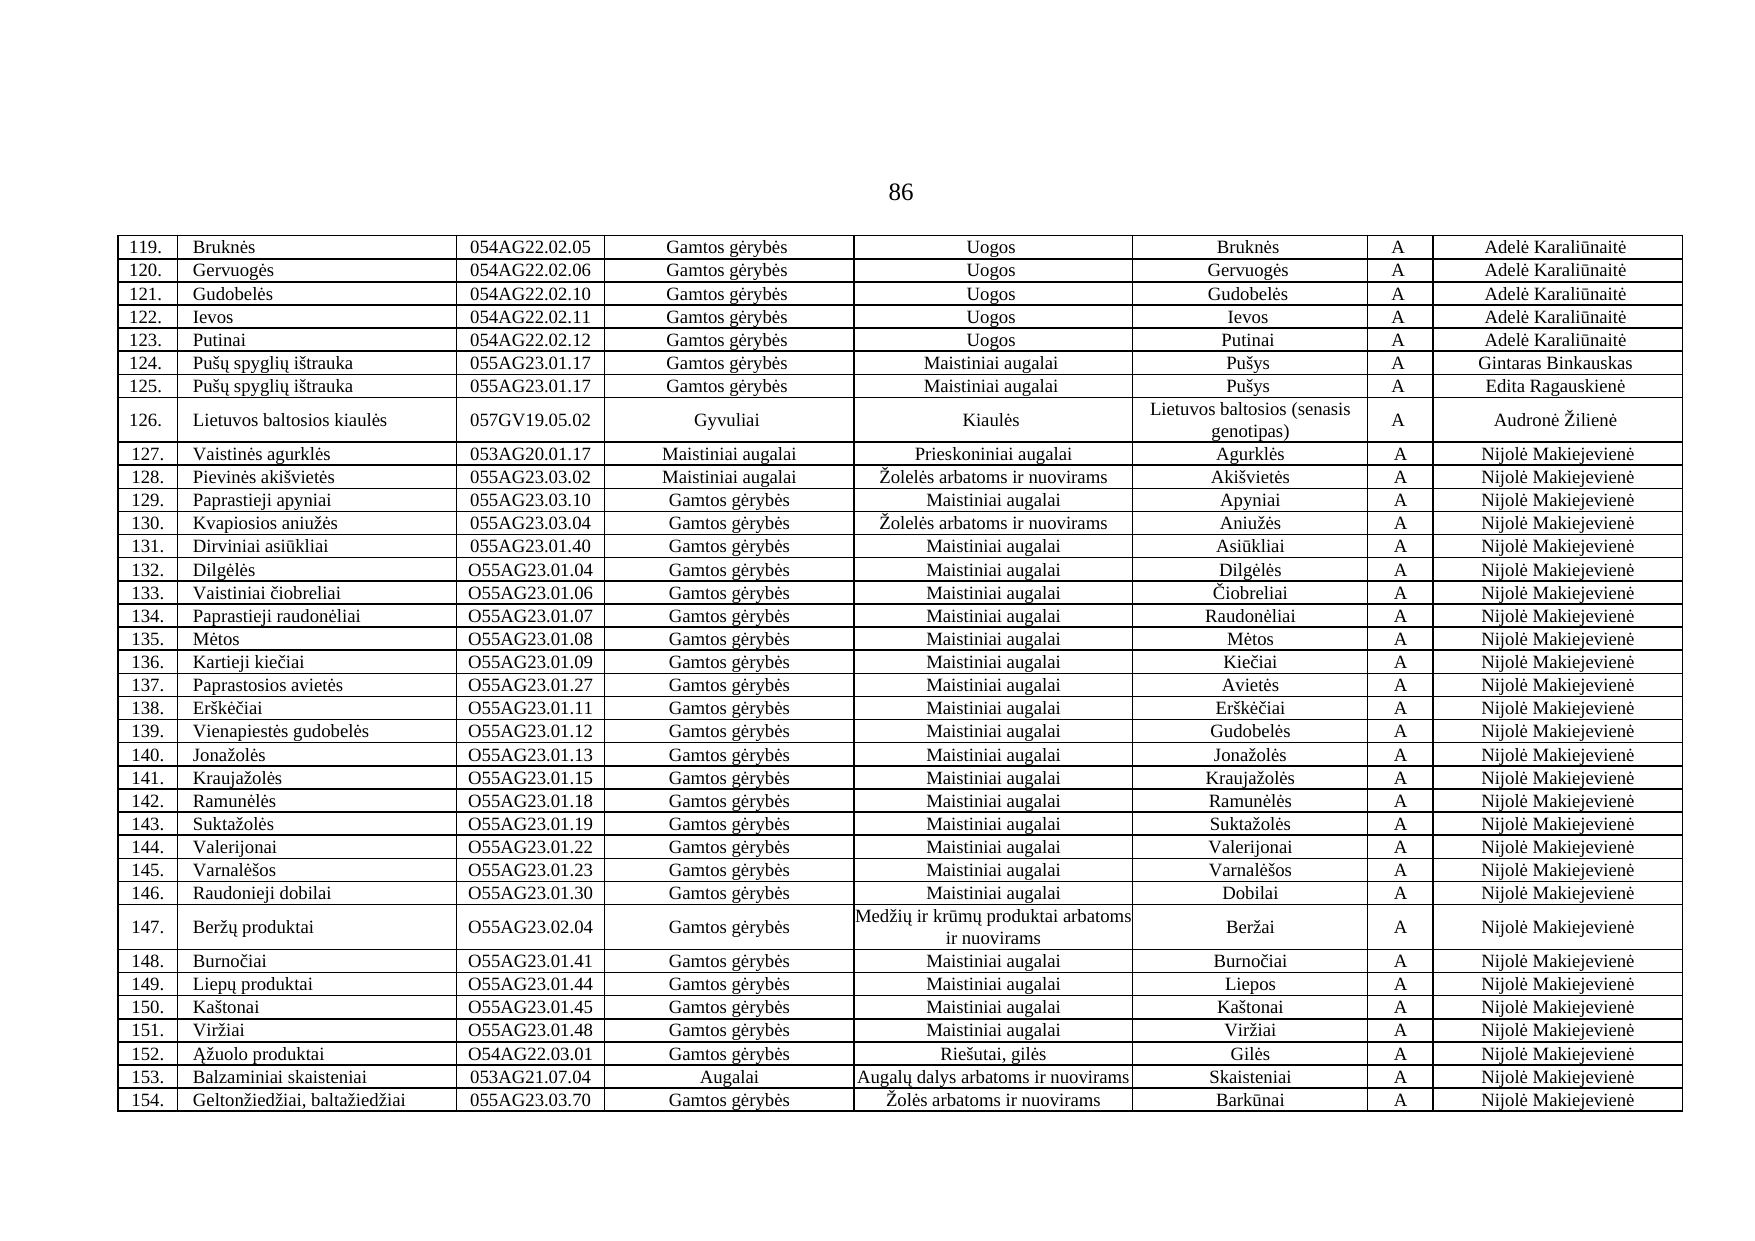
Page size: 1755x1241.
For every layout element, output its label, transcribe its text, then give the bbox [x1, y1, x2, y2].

table_cell 135. [119, 628, 177, 649]
table_cell A [1368, 628, 1432, 649]
table_cell 149. [119, 973, 177, 995]
table_cell O55AG23.01.06 [457, 582, 604, 603]
table_cell Nijolė Makiejevienė [1434, 973, 1682, 995]
table_cell Agurklės [1133, 443, 1367, 464]
table_cell 150. [119, 996, 177, 1018]
table_cell O55AG23.01.07 [457, 605, 604, 626]
table_cell Skaisteniai [1133, 1066, 1367, 1087]
table_cell Gamtos gėrybės [605, 306, 853, 327]
table_cell 057GV19.05.02 [457, 398, 604, 441]
table_cell Gamtos gėrybės [605, 836, 853, 857]
table_cell A [1368, 950, 1432, 972]
table_cell Balzaminiai skaisteniai [178, 1066, 456, 1087]
table_cell Ąžuolo produktai [178, 1043, 456, 1064]
table_cell Gamtos gėrybės [605, 260, 853, 281]
table_cell 055AG23.01.40 [457, 535, 604, 557]
table_cell Gamtos gėrybės [605, 905, 853, 948]
table_cell Gervuogės [178, 260, 456, 281]
table_cell Raudonieji dobilai [178, 882, 456, 904]
table_cell A [1368, 790, 1432, 811]
table_cell 132. [119, 558, 177, 580]
table_cell Maistiniai augalai [855, 743, 1132, 765]
table_cell A [1368, 375, 1432, 397]
table_cell Varnalėšos [178, 859, 456, 881]
table_cell 142. [119, 790, 177, 811]
table_cell Nijolė Makiejevienė [1434, 651, 1682, 672]
table_cell Nijolė Makiejevienė [1434, 535, 1682, 557]
table_cell 120. [119, 260, 177, 281]
table_cell Nijolė Makiejevienė [1434, 996, 1682, 1018]
table_cell Maistiniai augalai [855, 859, 1132, 881]
table_cell Uogos [855, 329, 1132, 350]
table_cell Gamtos gėrybės [605, 697, 853, 719]
table_cell 140. [119, 743, 177, 765]
table_cell 128. [119, 466, 177, 487]
table_cell Nijolė Makiejevienė [1434, 836, 1682, 857]
table_cell O55AG23.02.04 [457, 905, 604, 948]
table_cell A [1368, 1043, 1432, 1064]
table_cell A [1368, 466, 1432, 487]
table_cell Paprastieji apyniai [178, 489, 456, 511]
table_cell 153. [119, 1066, 177, 1087]
table_cell Viržiai [178, 1020, 456, 1041]
table_cell Maistiniai augalai [855, 950, 1132, 972]
table_cell 121. [119, 283, 177, 304]
table_cell Žolės arbatoms ir nuovirams [855, 1089, 1132, 1110]
table_cell 055AG23.03.02 [457, 466, 604, 487]
table_cell 145. [119, 859, 177, 881]
table_cell Kraujažolės [1133, 767, 1367, 788]
table_cell 055AG23.01.17 [457, 375, 604, 397]
table_cell Gamtos gėrybės [605, 674, 853, 696]
table_cell 131. [119, 535, 177, 557]
table_cell Maistiniai augalai [855, 628, 1132, 649]
table_cell Liepų produktai [178, 973, 456, 995]
table_cell Gamtos gėrybės [605, 605, 853, 626]
table_cell 124. [119, 352, 177, 373]
table_cell O55AG23.01.12 [457, 720, 604, 742]
table_cell Vaistinės agurklės [178, 443, 456, 464]
table_cell Maistiniai augalai [855, 674, 1132, 696]
table_cell Gamtos gėrybės [605, 790, 853, 811]
table_cell Nijolė Makiejevienė [1434, 813, 1682, 834]
table_cell Gamtos gėrybės [605, 352, 853, 373]
table_cell A [1368, 489, 1432, 511]
table_cell Nijolė Makiejevienė [1434, 1043, 1682, 1064]
table_cell Nijolė Makiejevienė [1434, 1066, 1682, 1087]
table_cell Gamtos gėrybės [605, 813, 853, 834]
table_cell Putinai [178, 329, 456, 350]
table_cell Kaštonai [178, 996, 456, 1018]
table_cell 054AG22.02.12 [457, 329, 604, 350]
table_cell A [1368, 813, 1432, 834]
table_cell A [1368, 236, 1432, 258]
table_cell 054AG22.02.06 [457, 260, 604, 281]
table_cell Dilgėlės [1133, 558, 1367, 580]
table_cell Maistiniai augalai [605, 443, 853, 464]
table_cell Nijolė Makiejevienė [1434, 720, 1682, 742]
table_cell 055AG23.03.70 [457, 1089, 604, 1110]
table_cell 137. [119, 674, 177, 696]
table_cell Raudonėliai [1133, 605, 1367, 626]
table_cell Kvapiosios aniužės [178, 512, 456, 534]
table_cell Žolelės arbatoms ir nuovirams [855, 466, 1132, 487]
table_cell A [1368, 535, 1432, 557]
table_cell Nijolė Makiejevienė [1434, 466, 1682, 487]
table_cell Gamtos gėrybės [605, 375, 853, 397]
table_cell Maistiniai augalai [855, 651, 1132, 672]
table_cell Gamtos gėrybės [605, 973, 853, 995]
table_cell Gyvuliai [605, 398, 853, 441]
table_cell Adelė Karaliūnaitė [1434, 329, 1682, 350]
table_cell 151. [119, 1020, 177, 1041]
table_cell Gamtos gėrybės [605, 1020, 853, 1041]
table_cell Gamtos gėrybės [605, 236, 853, 258]
table_cell A [1368, 352, 1432, 373]
table_cell Gamtos gėrybės [605, 535, 853, 557]
table_cell Gamtos gėrybės [605, 859, 853, 881]
table_cell Nijolė Makiejevienė [1434, 697, 1682, 719]
table_cell Paprastosios avietės [178, 674, 456, 696]
table_cell O55AG23.01.45 [457, 996, 604, 1018]
table_cell Suktažolės [178, 813, 456, 834]
table_cell O55AG23.01.44 [457, 973, 604, 995]
table_cell A [1368, 905, 1432, 948]
table_cell Gamtos gėrybės [605, 996, 853, 1018]
table_cell A [1368, 973, 1432, 995]
table_cell 054AG22.02.10 [457, 283, 604, 304]
table_cell Mėtos [1133, 628, 1367, 649]
table_cell A [1368, 720, 1432, 742]
table_cell A [1368, 558, 1432, 580]
table_cell A [1368, 1066, 1432, 1087]
table_cell Gamtos gėrybės [605, 1043, 853, 1064]
table_cell Gamtos gėrybės [605, 512, 853, 534]
table_cell Maistiniai augalai [855, 767, 1132, 788]
table_cell A [1368, 1089, 1432, 1110]
table_cell A [1368, 260, 1432, 281]
table_cell Putinai [1133, 329, 1367, 350]
table_cell Kiečiai [1133, 651, 1367, 672]
table_cell 154. [119, 1089, 177, 1110]
table_cell O55AG23.01.09 [457, 651, 604, 672]
table_cell 139. [119, 720, 177, 742]
table_cell A [1368, 605, 1432, 626]
table_cell 129. [119, 489, 177, 511]
table_cell Kaštonai [1133, 996, 1367, 1018]
table_cell Edita Ragauskienė [1434, 375, 1682, 397]
table_cell Maistiniai augalai [855, 813, 1132, 834]
table_cell O55AG23.01.18 [457, 790, 604, 811]
table_cell Gamtos gėrybės [605, 767, 853, 788]
table_cell Nijolė Makiejevienė [1434, 859, 1682, 881]
table_cell Uogos [855, 283, 1132, 304]
table_cell Kraujažolės [178, 767, 456, 788]
table_cell A [1368, 582, 1432, 603]
table_cell Nijolė Makiejevienė [1434, 674, 1682, 696]
table_cell 053AG21.07.04 [457, 1066, 604, 1087]
table_cell Maistiniai augalai [855, 836, 1132, 857]
table_cell Pievinės akišvietės [178, 466, 456, 487]
table_cell A [1368, 882, 1432, 904]
table_cell 146. [119, 882, 177, 904]
table_cell Lietuvos baltosios kiaulės [178, 398, 456, 441]
table_cell A [1368, 767, 1432, 788]
table_cell 130. [119, 512, 177, 534]
table_cell 144. [119, 836, 177, 857]
table_cell Nijolė Makiejevienė [1434, 443, 1682, 464]
table_cell Avietės [1133, 674, 1367, 696]
table_cell Augalų dalys arbatoms ir nuovirams [855, 1066, 1132, 1087]
table_cell Vaistiniai čiobreliai [178, 582, 456, 603]
table_cell Nijolė Makiejevienė [1434, 582, 1682, 603]
table_cell Gamtos gėrybės [605, 950, 853, 972]
table_cell Gamtos gėrybės [605, 558, 853, 580]
table_cell Medžių ir krūmų produktai arbatoms ir nuovirams [855, 905, 1132, 948]
table_cell A [1368, 512, 1432, 534]
table_cell Valerijonai [1133, 836, 1367, 857]
table_cell Maistiniai augalai [855, 535, 1132, 557]
table_cell A [1368, 398, 1432, 441]
table_cell 133. [119, 582, 177, 603]
table_cell Augalai [605, 1066, 853, 1087]
table_cell 147. [119, 905, 177, 948]
table_cell A [1368, 674, 1432, 696]
table_cell Gintaras Binkauskas [1434, 352, 1682, 373]
table_cell Nijolė Makiejevienė [1434, 512, 1682, 534]
table_cell Vienapiestės gudobelės [178, 720, 456, 742]
table_cell Valerijonai [178, 836, 456, 857]
table_cell O55AG23.01.15 [457, 767, 604, 788]
table_cell Žolelės arbatoms ir nuovirams [855, 512, 1132, 534]
table_cell Dilgėlės [178, 558, 456, 580]
table_cell O55AG23.01.48 [457, 1020, 604, 1041]
table_cell Gamtos gėrybės [605, 329, 853, 350]
table_cell 134. [119, 605, 177, 626]
table_cell Maistiniai augalai [855, 996, 1132, 1018]
table_cell Paprastieji raudonėliai [178, 605, 456, 626]
table_cell O55AG23.01.11 [457, 697, 604, 719]
table_cell Gamtos gėrybės [605, 628, 853, 649]
table_cell Ramunėlės [178, 790, 456, 811]
table_cell A [1368, 443, 1432, 464]
table_cell 123. [119, 329, 177, 350]
table_cell 126. [119, 398, 177, 441]
table_cell Pušų spyglių ištrauka [178, 352, 456, 373]
table_cell Gamtos gėrybės [605, 651, 853, 672]
table_cell Gamtos gėrybės [605, 283, 853, 304]
table_cell Pušys [1133, 375, 1367, 397]
table_cell O55AG23.01.19 [457, 813, 604, 834]
table_cell Apyniai [1133, 489, 1367, 511]
table_cell 138. [119, 697, 177, 719]
table_cell O55AG23.01.08 [457, 628, 604, 649]
table_cell Gervuogės [1133, 260, 1367, 281]
table_cell Gilės [1133, 1043, 1367, 1064]
table_cell Geltonžiedžiai, baltažiedžiai [178, 1089, 456, 1110]
table_cell O55AG23.01.30 [457, 882, 604, 904]
table_cell Adelė Karaliūnaitė [1434, 260, 1682, 281]
table_cell 127. [119, 443, 177, 464]
table_cell Nijolė Makiejevienė [1434, 628, 1682, 649]
table_cell Uogos [855, 260, 1132, 281]
table_cell A [1368, 283, 1432, 304]
table_cell Pušys [1133, 352, 1367, 373]
table_cell Aniužės [1133, 512, 1367, 534]
table_cell 055AG23.03.04 [457, 512, 604, 534]
table_cell Gamtos gėrybės [605, 743, 853, 765]
table_cell Adelė Karaliūnaitė [1434, 236, 1682, 258]
table_cell Viržiai [1133, 1020, 1367, 1041]
table_cell Dobilai [1133, 882, 1367, 904]
table_cell Gudobelės [178, 283, 456, 304]
table_cell Maistiniai augalai [855, 582, 1132, 603]
table_cell Maistiniai augalai [855, 605, 1132, 626]
table_cell A [1368, 996, 1432, 1018]
table_cell Gudobelės [1133, 720, 1367, 742]
table_cell Jonažolės [1133, 743, 1367, 765]
table_cell Maistiniai augalai [855, 1020, 1132, 1041]
table_cell Maistiniai augalai [855, 375, 1132, 397]
table_cell 143. [119, 813, 177, 834]
table_cell Mėtos [178, 628, 456, 649]
table_cell Nijolė Makiejevienė [1434, 558, 1682, 580]
table_cell Gamtos gėrybės [605, 1089, 853, 1110]
table_cell Beržai [1133, 905, 1367, 948]
table_cell Jonažolės [178, 743, 456, 765]
table_cell O54AG22.03.01 [457, 1043, 604, 1064]
table_cell Bruknės [178, 236, 456, 258]
table_cell Maistiniai augalai [855, 489, 1132, 511]
table_cell Nijolė Makiejevienė [1434, 1020, 1682, 1041]
table_cell Adelė Karaliūnaitė [1434, 283, 1682, 304]
table_cell Asiūkliai [1133, 535, 1367, 557]
table_cell 125. [119, 375, 177, 397]
table_cell Lietuvos baltosios (senasis genotipas) [1133, 398, 1367, 441]
table_cell Ievos [178, 306, 456, 327]
table_cell Burnočiai [178, 950, 456, 972]
table_cell A [1368, 836, 1432, 857]
table_cell Nijolė Makiejevienė [1434, 767, 1682, 788]
table_cell O55AG23.01.04 [457, 558, 604, 580]
table_cell Maistiniai augalai [605, 466, 853, 487]
table_cell 148. [119, 950, 177, 972]
table_cell Dirviniai asiūkliai [178, 535, 456, 557]
table_cell 152. [119, 1043, 177, 1064]
table_cell Gamtos gėrybės [605, 489, 853, 511]
table_cell Barkūnai [1133, 1089, 1367, 1110]
table_cell Maistiniai augalai [855, 720, 1132, 742]
table_cell Ievos [1133, 306, 1367, 327]
table_cell 054AG22.02.11 [457, 306, 604, 327]
table_cell Gamtos gėrybės [605, 882, 853, 904]
table_cell A [1368, 651, 1432, 672]
table_cell Čiobreliai [1133, 582, 1367, 603]
table_cell Nijolė Makiejevienė [1434, 882, 1682, 904]
table_cell 055AG23.01.17 [457, 352, 604, 373]
table_cell A [1368, 859, 1432, 881]
table_cell Prieskoniniai augalai [855, 443, 1132, 464]
table_cell Kartieji kiečiai [178, 651, 456, 672]
table_cell Gamtos gėrybės [605, 582, 853, 603]
table_cell Beržų produktai [178, 905, 456, 948]
table_cell Nijolė Makiejevienė [1434, 743, 1682, 765]
table_cell Nijolė Makiejevienė [1434, 905, 1682, 948]
table_cell Maistiniai augalai [855, 973, 1132, 995]
table_cell A [1368, 306, 1432, 327]
table_cell 136. [119, 651, 177, 672]
table_cell Maistiniai augalai [855, 790, 1132, 811]
table_cell O55AG23.01.13 [457, 743, 604, 765]
table_cell Adelė Karaliūnaitė [1434, 306, 1682, 327]
table_cell Burnočiai [1133, 950, 1367, 972]
table_cell Suktažolės [1133, 813, 1367, 834]
table_cell Maistiniai augalai [855, 352, 1132, 373]
table_cell O55AG23.01.22 [457, 836, 604, 857]
table_cell Gamtos gėrybės [605, 720, 853, 742]
table_cell 119. [119, 236, 177, 258]
table_cell A [1368, 743, 1432, 765]
table_cell 054AG22.02.05 [457, 236, 604, 258]
table_cell Nijolė Makiejevienė [1434, 1089, 1682, 1110]
table_cell Kiaulės [855, 398, 1132, 441]
table_cell Liepos [1133, 973, 1367, 995]
table_cell A [1368, 697, 1432, 719]
table_cell O55AG23.01.23 [457, 859, 604, 881]
table_cell Maistiniai augalai [855, 697, 1132, 719]
table_cell Maistiniai augalai [855, 558, 1132, 580]
table_cell Ramunėlės [1133, 790, 1367, 811]
table_cell Maistiniai augalai [855, 882, 1132, 904]
table_cell 055AG23.03.10 [457, 489, 604, 511]
table_cell O55AG23.01.41 [457, 950, 604, 972]
table_cell Nijolė Makiejevienė [1434, 950, 1682, 972]
table_cell Gudobelės [1133, 283, 1367, 304]
table_cell Riešutai, gilės [855, 1043, 1132, 1064]
table_cell Erškėčiai [178, 697, 456, 719]
table_cell A [1368, 329, 1432, 350]
table_cell Nijolė Makiejevienė [1434, 605, 1682, 626]
table_cell Nijolė Makiejevienė [1434, 790, 1682, 811]
table_cell Uogos [855, 306, 1132, 327]
table_cell Uogos [855, 236, 1132, 258]
table_cell Pušų spyglių ištrauka [178, 375, 456, 397]
table_cell A [1368, 1020, 1432, 1041]
table_cell Audronė Žilienė [1434, 398, 1682, 441]
table_cell 053AG20.01.17 [457, 443, 604, 464]
table_cell Varnalėšos [1133, 859, 1367, 881]
table_cell 122. [119, 306, 177, 327]
table_cell O55AG23.01.27 [457, 674, 604, 696]
table_cell Nijolė Makiejevienė [1434, 489, 1682, 511]
table_cell Bruknės [1133, 236, 1367, 258]
table_cell Erškėčiai [1133, 697, 1367, 719]
table_cell Akišvietės [1133, 466, 1367, 487]
table_cell 141. [119, 767, 177, 788]
